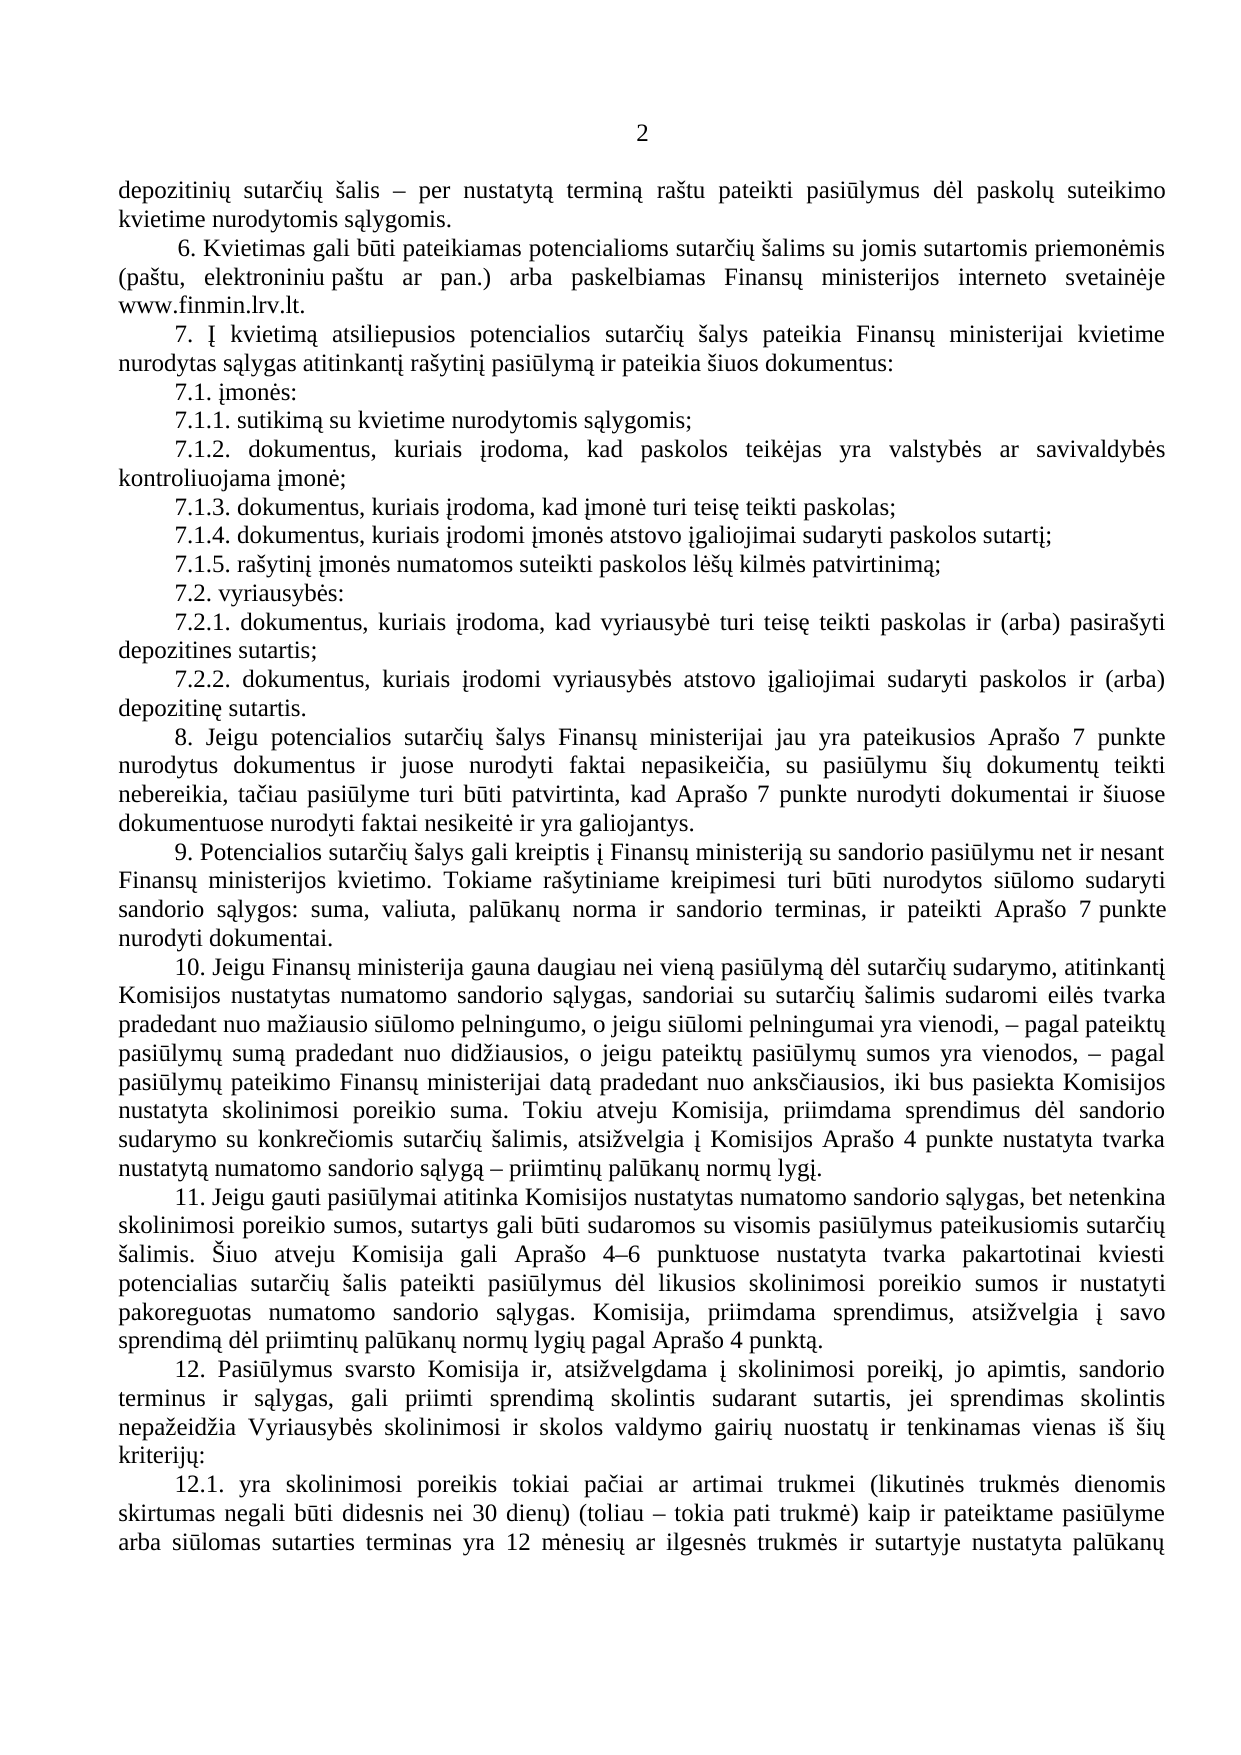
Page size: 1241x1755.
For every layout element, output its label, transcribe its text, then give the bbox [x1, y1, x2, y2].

text 7.1. įmonės: [118, 377, 1167, 406]
text 11. Jeigu gauti pasiūlymai atitinka Komisijos nustatytas numatomo sandorio sąlygas, bet netenkina skolinimosi poreikio sumos, sutartys gali būti sudaromos su visomis pasiūlymus pateikusiomis sutarčių šalimis. Šiuo atveju Komisija gali Aprašo 4–6 punktuose nustatyta tvarka pakartotinai kviesti potencialias sutarčių šalis pateikti pasiūlymus dėl likusios skolinimosi poreikio sumos ir nustatyti pakoreguotas numatomo sandorio sąlygas. Komisija, priimdama sprendimus, atsižvelgia į savo sprendimą dėl priimtinų palūkanų normų lygių pagal Aprašo 4 punktą. [118, 1182, 1167, 1354]
text 9. Potencialios sutarčių šalys gali kreiptis į Finansų ministeriją su sandorio pasiūlymu net ir nesant Finansų ministerijos kvietimo. Tokiame rašytiniame kreipimesi turi būti nurodytos siūlomo sudaryti sandorio sąlygos: suma, valiuta, palūkanų norma ir sandorio terminas, ir pateikti Aprašo 7 punkte nurodyti dokumentai. [118, 837, 1167, 952]
text 6. Kvietimas gali būti pateikiamas potencialioms sutarčių šalims su jomis sutartomis priemonėmis (paštu, elektroniniu paštu ar pan.) arba paskelbiamas Finansų ministerijos interneto svetainėje www.finmin.lrv.lt. [118, 233, 1167, 319]
text 12.1. yra skolinimosi poreikis tokiai pačiai ar artimai trukmei (likutinės trukmės dienomis skirtumas negali būti didesnis nei 30 dienų) (toliau – tokia pati trukmė) kaip ir pateiktame pasiūlyme arba siūlomas sutarties terminas yra 12 mėnesių ar ilgesnės trukmės ir sutartyje nustatyta palūkanų [118, 1469, 1167, 1556]
text depozitinių sutarčių šalis – per nustatytą terminą raštu pateikti pasiūlymus dėl paskolų suteikimo kvietime nurodytomis sąlygomis. [118, 176, 1167, 233]
text 7. Į kvietimą atsiliepusios potencialios sutarčių šalys pateikia Finansų ministerijai kvietime nurodytas sąlygas atitinkantį rašytinį pasiūlymą ir pateikia šiuos dokumentus: [118, 319, 1167, 377]
text 8. Jeigu potencialios sutarčių šalys Finansų ministerijai jau yra pateikusios Aprašo 7 punkte nurodytus dokumentus ir juose nurodyti faktai nepasikeičia, su pasiūlymu šių dokumentų teikti nebereikia, tačiau pasiūlyme turi būti patvirtinta, kad Aprašo 7 punkte nurodyti dokumentai ir šiuose dokumentuose nurodyti faktai nesikeitė ir yra galiojantys. [118, 722, 1167, 837]
text 12. Pasiūlymus svarsto Komisija ir, atsižvelgdama į skolinimosi poreikį, jo apimtis, sandorio terminus ir sąlygas, gali priimti sprendimą skolintis sudarant sutartis, jei sprendimas skolintis nepažeidžia Vyriausybės skolinimosi ir skolos valdymo gairių nuostatų ir tenkinamas vienas iš šių kriterijų: [118, 1354, 1167, 1469]
text 10. Jeigu Finansų ministerija gauna daugiau nei vieną pasiūlymą dėl sutarčių sudarymo, atitinkantį Komisijos nustatytas numatomo sandorio sąlygas, sandoriai su sutarčių šalimis sudaromi eilės tvarka pradedant nuo mažiausio siūlomo pelningumo, o jeigu siūlomi pelningumai yra vienodi, – pagal pateiktų pasiūlymų sumą pradedant nuo didžiausios, o jeigu pateiktų pasiūlymų sumos yra vienodos, – pagal pasiūlymų pateikimo Finansų ministerijai datą pradedant nuo anksčiausios, iki bus pasiekta Komisijos nustatyta skolinimosi poreikio suma. Tokiu atveju Komisija, priimdama sprendimus dėl sandorio sudarymo su konkrečiomis sutarčių šalimis, atsižvelgia į Komisijos Aprašo 4 punkte nustatyta tvarka nustatytą numatomo sandorio sąlygą – priimtinų palūkanų normų lygį. [118, 952, 1167, 1182]
text 7.1.1. sutikimą su kvietime nurodytomis sąlygomis; [118, 406, 1167, 434]
text 7.1.4. dokumentus, kuriais įrodomi įmonės atstovo įgaliojimai sudaryti paskolos sutartį; [118, 521, 1167, 549]
text 7.2. vyriausybės: [118, 578, 1167, 607]
text 7.1.5. rašytinį įmonės numatomos suteikti paskolos lėšų kilmės patvirtinimą; [118, 549, 1167, 578]
text 7.1.3. dokumentus, kuriais įrodoma, kad įmonė turi teisę teikti paskolas; [118, 492, 1167, 521]
text 7.1.2. dokumentus, kuriais įrodoma, kad paskolos teikėjas yra valstybės ar savivaldybės kontroliuojama įmonė; [118, 434, 1167, 492]
text 7.2.1. dokumentus, kuriais įrodoma, kad vyriausybė turi teisę teikti paskolas ir (arba) pasirašyti depozitines sutartis; [118, 607, 1167, 664]
text 7.2.2. dokumentus, kuriais įrodomi vyriausybės atstovo įgaliojimai sudaryti paskolos ir (arba) depozitinę sutartis. [118, 664, 1167, 722]
